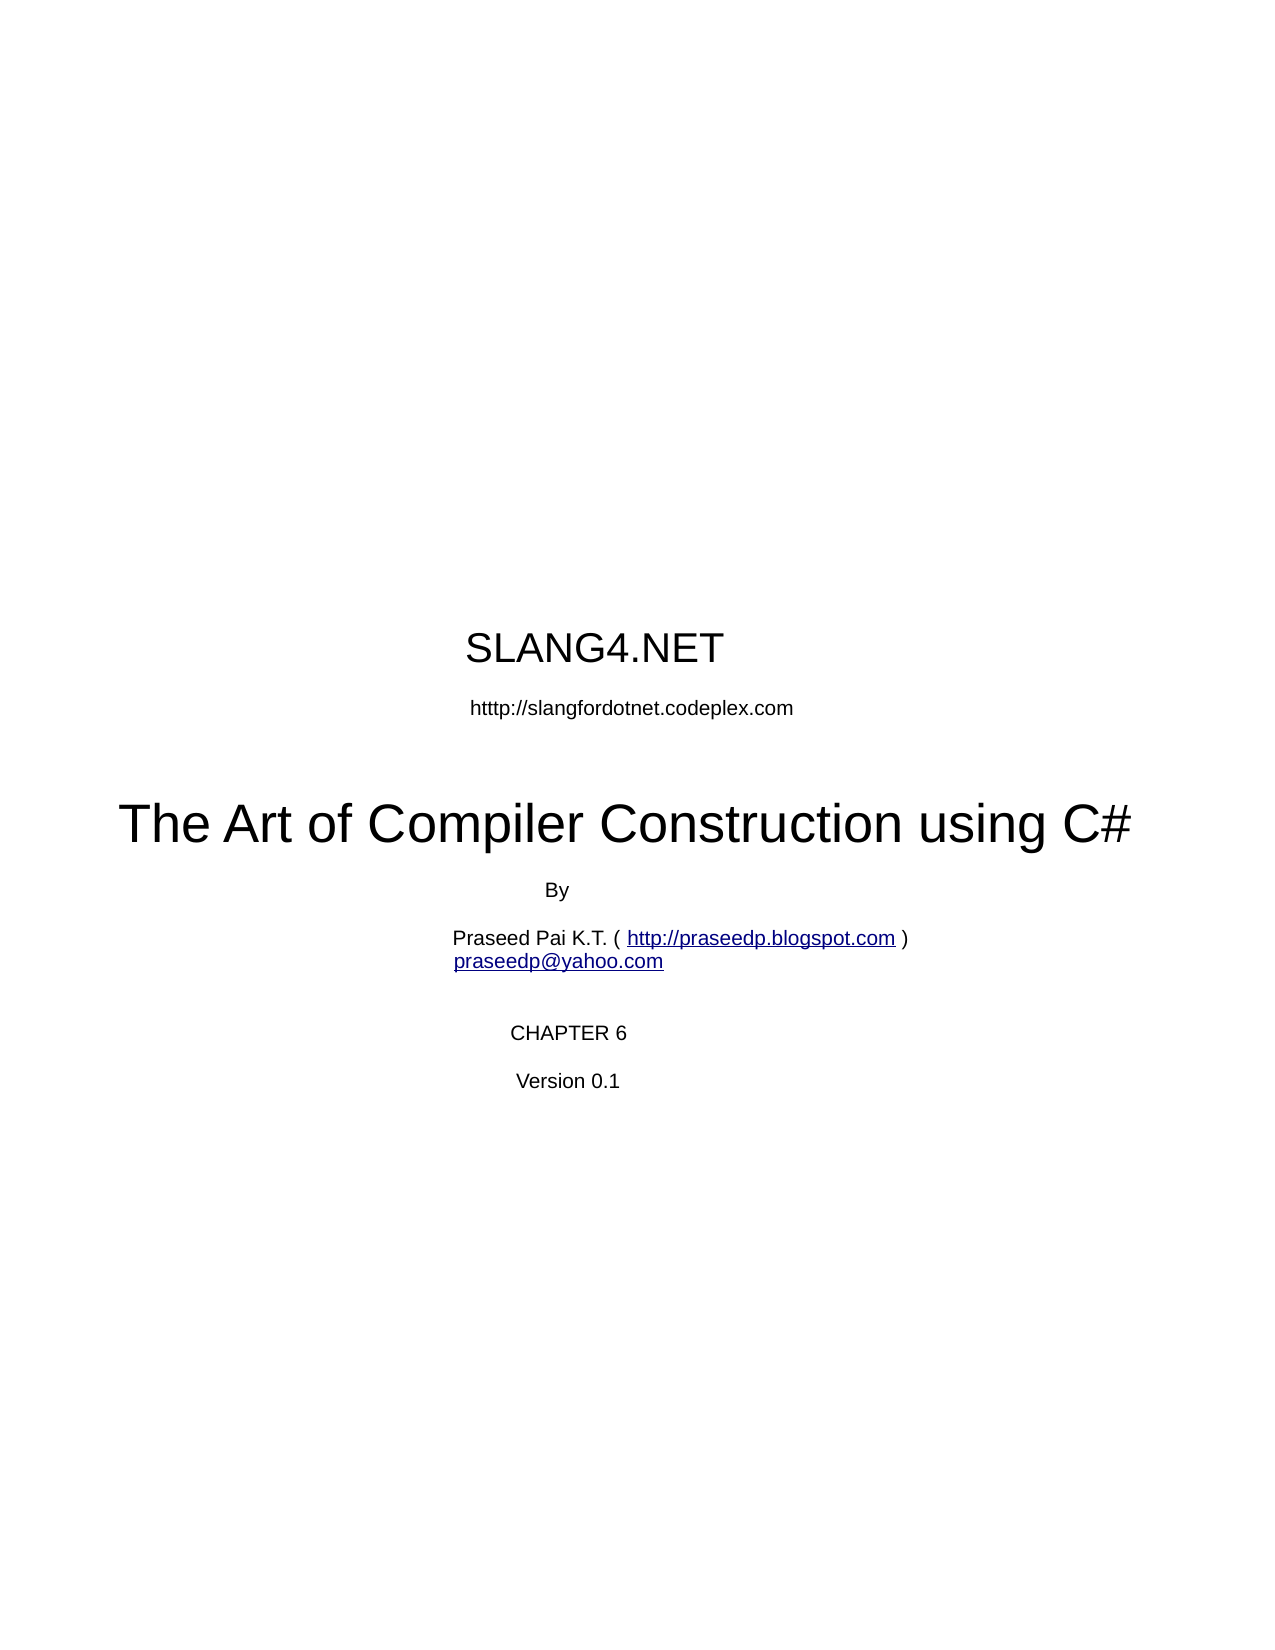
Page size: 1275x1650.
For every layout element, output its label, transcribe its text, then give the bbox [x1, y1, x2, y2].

text htttp://slangfordotnet.codeplex.com [118, 695, 1157, 719]
text By [118, 877, 1157, 901]
text CHAPTER 6 [118, 1021, 1157, 1045]
text The Art of Compiler Construction using C# [118, 791, 1157, 853]
text SLANG4.NET [118, 623, 1157, 671]
text Praseed Pai K.T. ( http://praseedp.blogspot.com ) [118, 925, 1157, 949]
text praseedp@yahoo.com [118, 949, 1157, 973]
text Version 0.1 [118, 1069, 1157, 1093]
